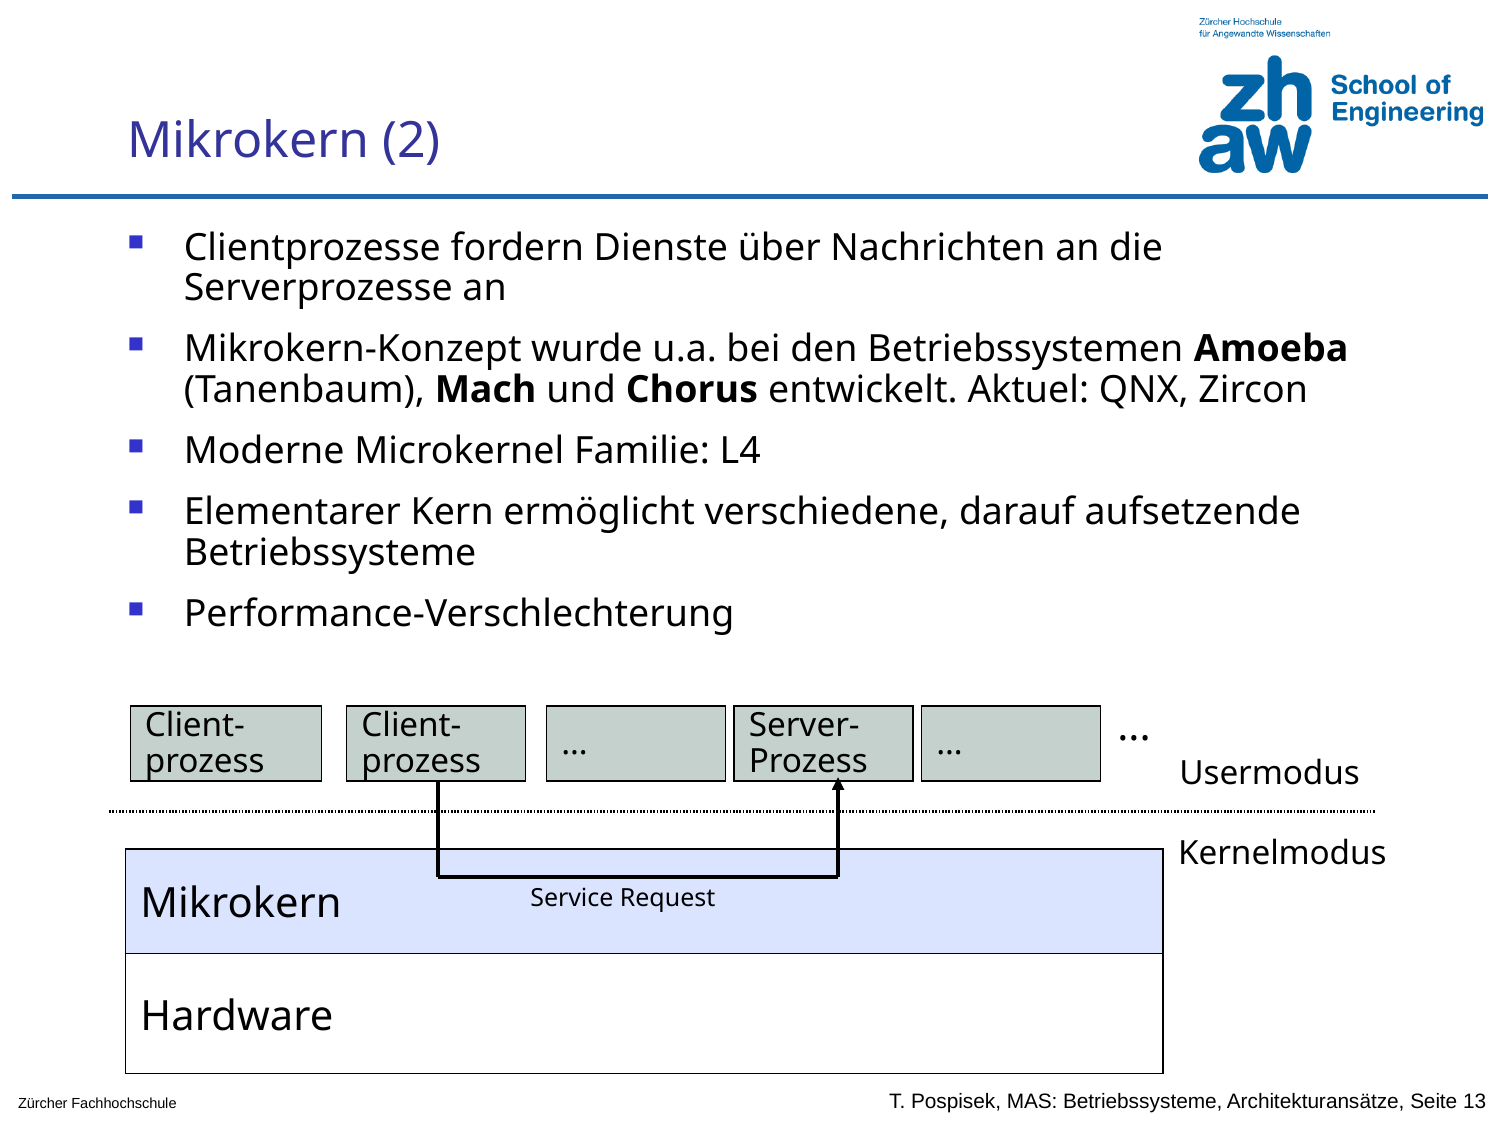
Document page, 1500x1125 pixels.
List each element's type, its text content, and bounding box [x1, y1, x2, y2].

text_box Kernelmodus [1163, 823, 1402, 879]
picture [1199, 18, 1483, 173]
text_box Service Request [515, 874, 731, 919]
text_box Client- prozess [346, 705, 526, 781]
text_box Mikrokern [125, 848, 1163, 953]
text_box Usermodus [1164, 743, 1375, 799]
text_box Server- Prozess [734, 705, 913, 781]
text_box … [546, 705, 726, 781]
text_box Hardware [125, 953, 1163, 1074]
text_box … [921, 705, 1101, 781]
text_box ... [1102, 690, 1167, 756]
list Clientprozesse fordern Dienste über Nachrichten an die Serverprozesse an Mikrokern-Konzept wurde u.a. bei den Betriebssystemen Amoeba (Tanenbaum), Mach und Chorus entwickelt. Aktuel: QNX, Zircon Moderne Microkernel Familie: L4 Elementarer Kern ermöglicht verschiedene, darauf aufsetzende Betriebssysteme Performance-Verschlechterung [112, 220, 1388, 383]
text_box Client- prozess [130, 705, 322, 781]
title Mikrokern (2) [112, 50, 1391, 175]
text_box Mikrokern [440, 848, 836, 875]
